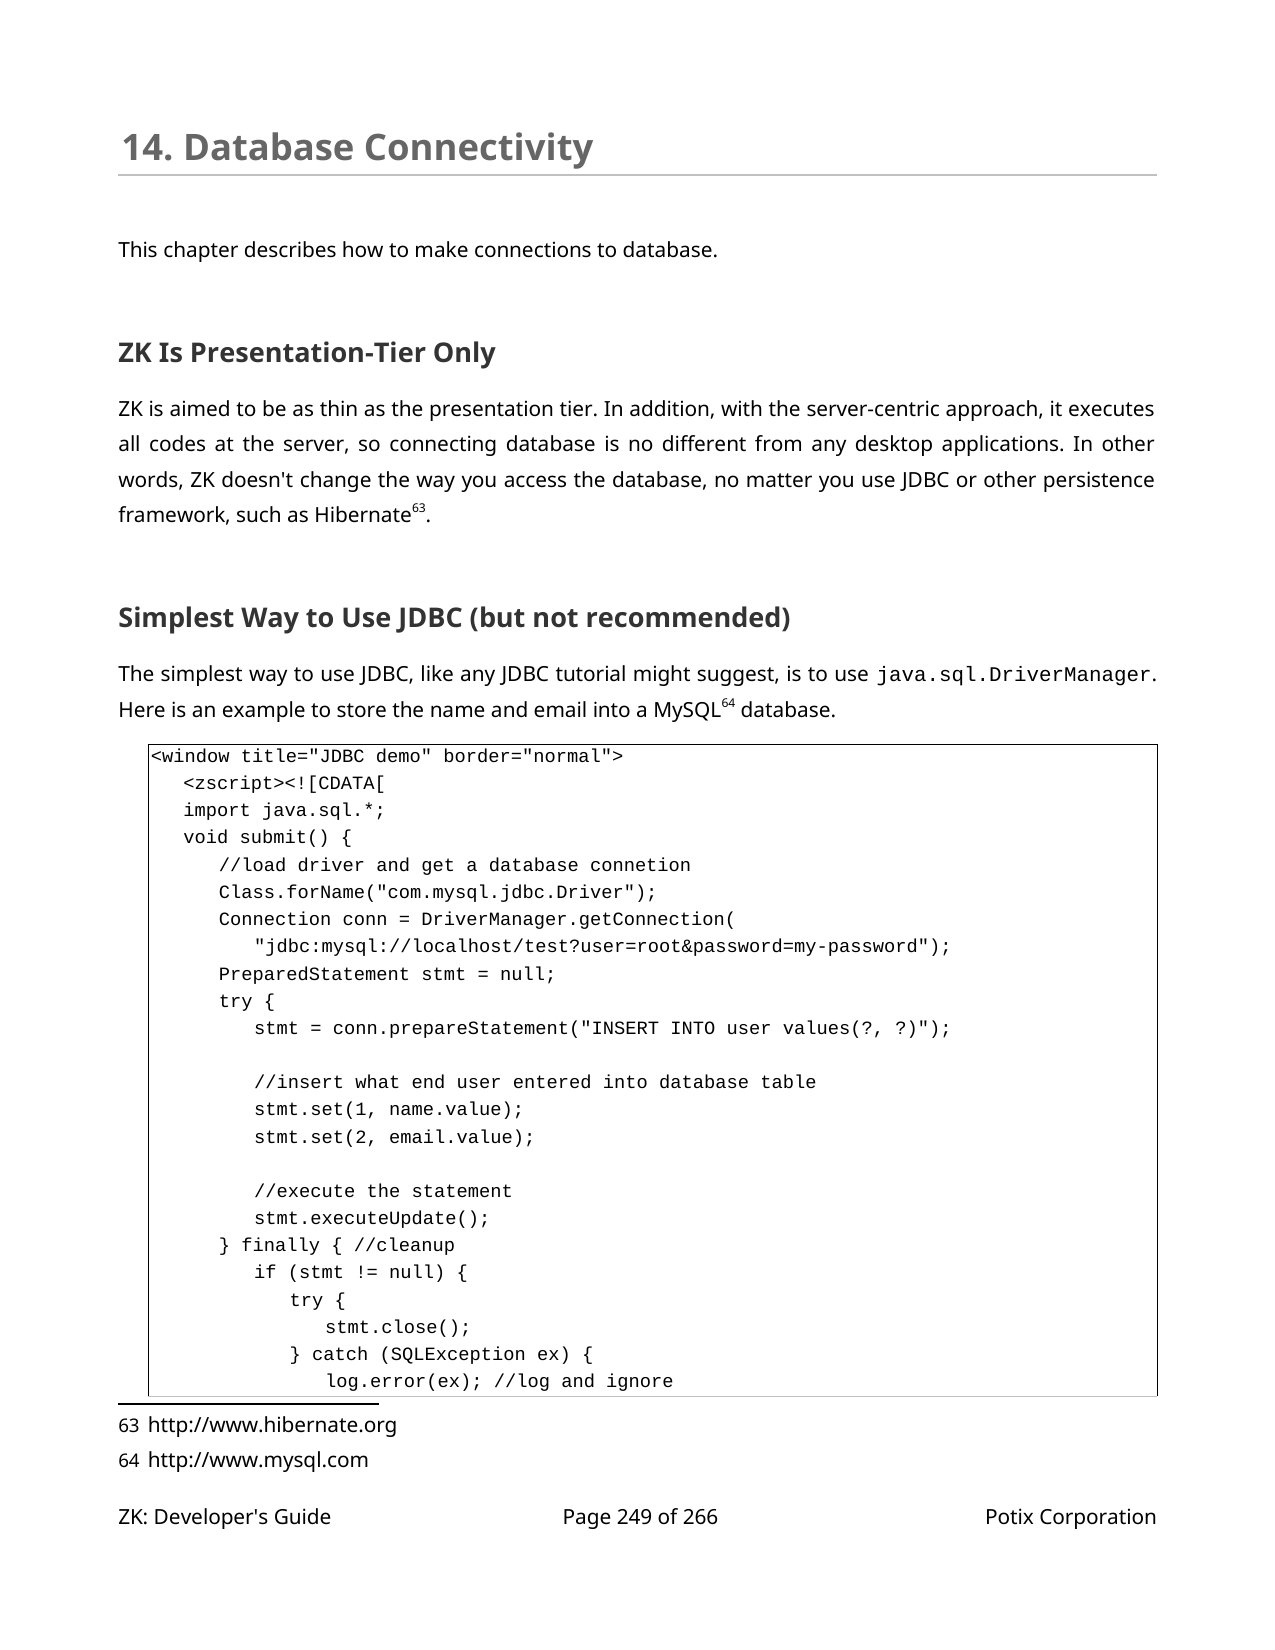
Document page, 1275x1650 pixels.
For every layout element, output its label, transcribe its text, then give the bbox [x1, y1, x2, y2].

text void submit() { [149, 825, 1157, 850]
text "jdbc:mysql://localhost/test?user=root&password=my-password"); [149, 934, 1157, 958]
text Connection conn = DriverManager.getConnection( [149, 907, 1157, 931]
text //insert what end user entered into database table [149, 1070, 1157, 1094]
text The simplest way to use JDBC, like any JDBC tutorial might suggest, is to use java.sql.DriverManager. Here is an example to store the name and email into a MySQL database. [118, 659, 1157, 723]
subtitle ZK Is Presentation-Tier Only [118, 334, 1157, 371]
text stmt = conn.prepareStatement("INSERT INTO user values(?, ?)"); [149, 1016, 1157, 1040]
text This chapter describes how to make connections to database. [118, 235, 1157, 263]
text try { [149, 988, 1157, 1013]
text import java.sql.*; [149, 798, 1157, 822]
text stmt.set(1, name.value); [149, 1097, 1157, 1122]
text //load driver and get a database connetion [149, 853, 1157, 877]
text Class.forName("com.mysql.jdbc.Driver"); [149, 880, 1157, 904]
text ZK is aimed to be as thin as the presentation tier. In addition, with the server-centric approach, it executes all codes at the server, so connecting database is no different from any desktop applications. In other words, ZK doesn't change the way you access the database, no matter you use JDBC or other persistence framework, such as Hibernate. [118, 394, 1157, 528]
subtitle Simplest Way to Use JDBC (but not recommended) [118, 599, 1157, 636]
text <window title="JDBC demo" border="normal"> [149, 745, 1157, 768]
text <zscript><![CDATA[ [149, 771, 1157, 795]
subtitle 14. Database Connectivity [118, 118, 1157, 174]
text stmt.close(); [149, 1315, 1157, 1339]
text } catch (SQLException ex) { [149, 1342, 1157, 1366]
text stmt.executeUpdate(); [149, 1206, 1157, 1230]
text //execute the statement [149, 1179, 1157, 1203]
text http://www.mysql.com [118, 1445, 1157, 1473]
text } finally { //cleanup [149, 1233, 1157, 1257]
text try { [149, 1288, 1157, 1312]
text http://www.hibernate.org [118, 1410, 1157, 1438]
text if (stmt != null) { [149, 1260, 1157, 1285]
text PreparedStatement stmt = null; [149, 961, 1157, 986]
text log.error(ex); //log and ignore [149, 1369, 1157, 1396]
text stmt.set(2, email.value); [149, 1124, 1157, 1149]
